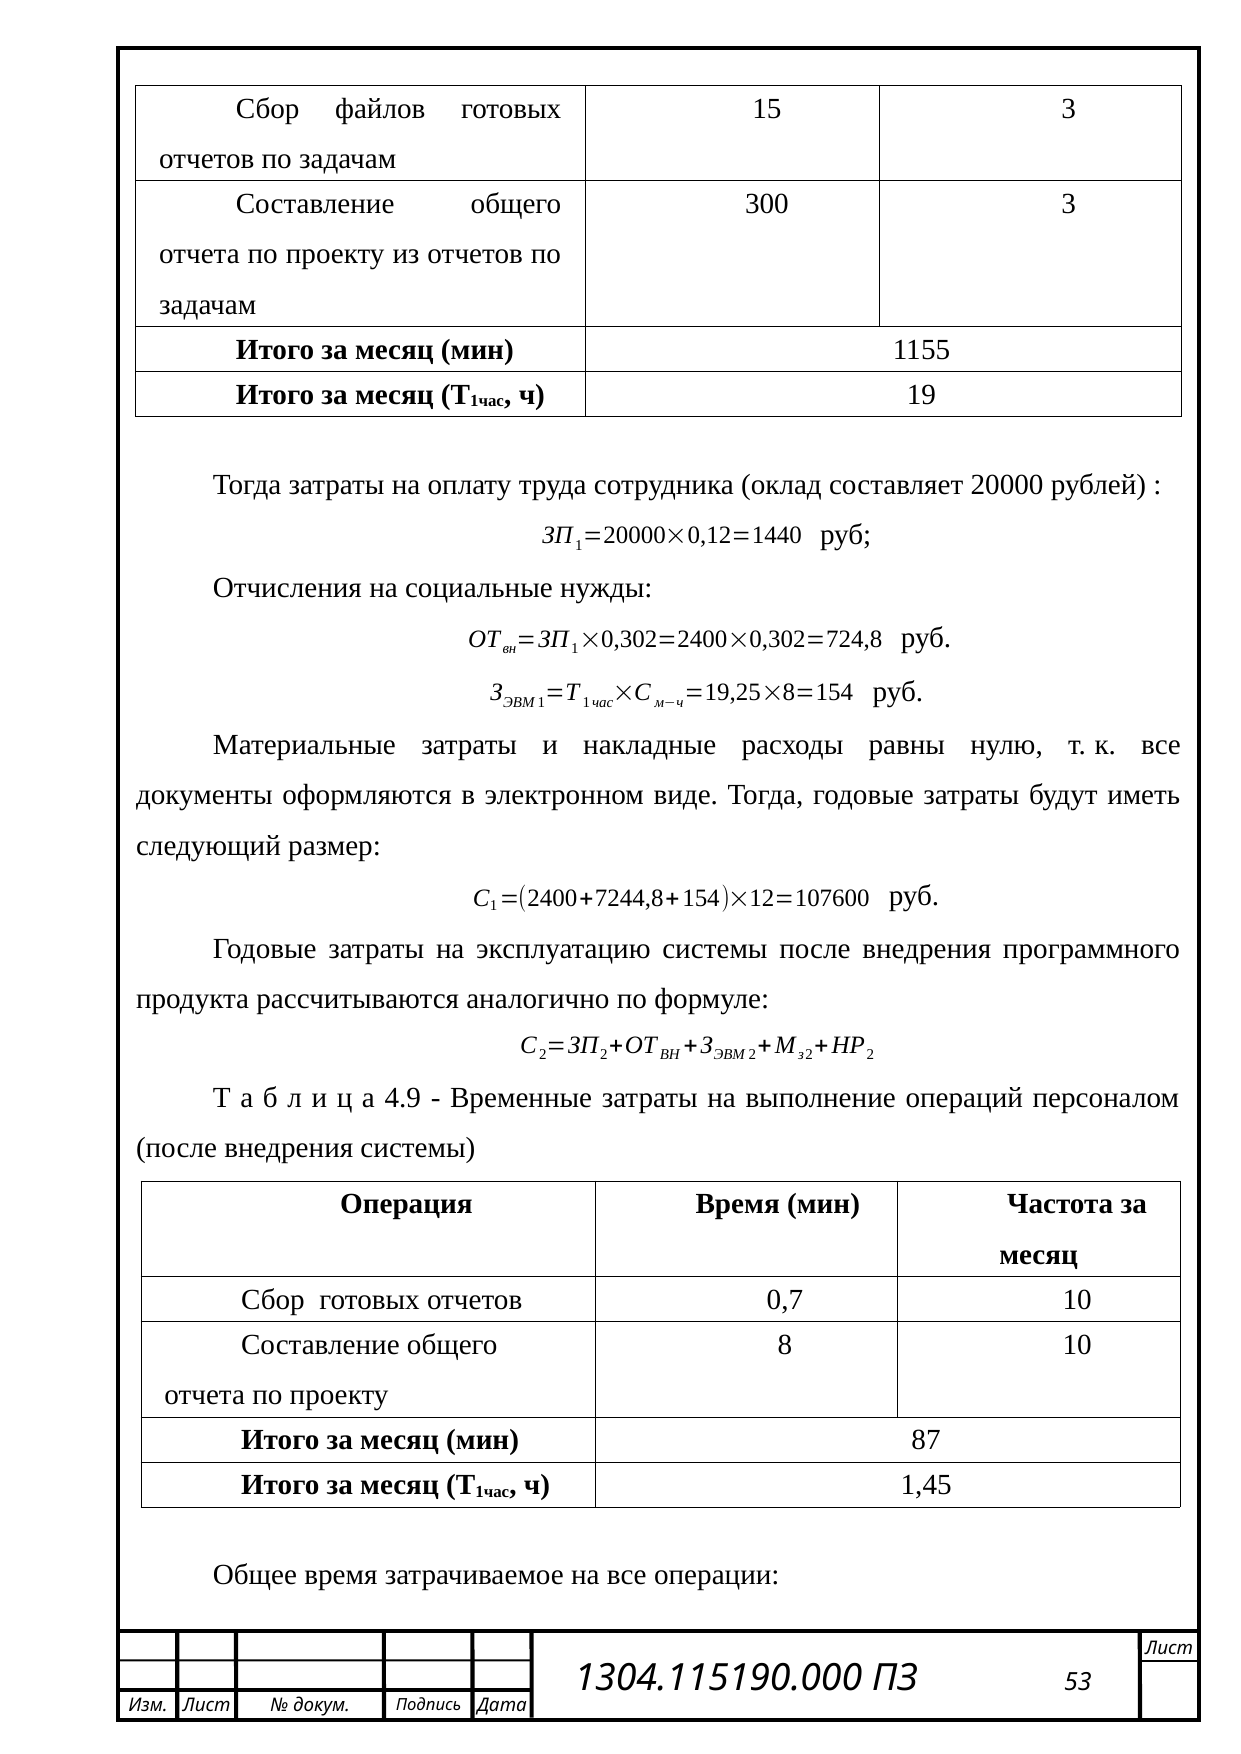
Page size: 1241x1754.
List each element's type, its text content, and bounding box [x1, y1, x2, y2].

table_cell Сбор готовых отчетов [142, 1277, 595, 1321]
table_cell Итого за месяц (мин) [142, 1418, 595, 1462]
table_cell 19 [586, 372, 1181, 416]
table_header Частота за месяц [898, 1182, 1180, 1276]
text Т а б л и ц а 4.9 - Временные затраты на выполнение операций персоналом (после внедрения системы) [136, 1080, 1181, 1164]
table_cell Итого за месяц (Т1час, ч) [136, 372, 585, 416]
table_cell 300 [586, 181, 879, 326]
table_cell Составление общего отчета по проекту [142, 1322, 595, 1417]
table_cell 3 [880, 181, 1181, 326]
table_cell Итого за месяц (Т1час, ч) [142, 1463, 595, 1507]
text Материальные затраты и накладные расходы равны нулю, т. к. все документы оформляются в электронном виде. Тогда, годовые затраты будут иметь следующий размер: [136, 727, 1181, 861]
table_cell Составление общего отчета по проекту из отчетов по задачам [136, 181, 585, 326]
table_cell 87 [596, 1418, 1180, 1462]
text руб; [136, 517, 1181, 553]
text руб. [136, 621, 1181, 657]
table_cell 10 [898, 1322, 1180, 1417]
table_header Операция [142, 1182, 595, 1276]
table_cell 3 [880, 86, 1181, 180]
table_cell 15 [586, 86, 879, 180]
table_cell 10 [898, 1277, 1180, 1321]
text Отчисления на социальные нужды: [136, 570, 1181, 604]
text руб. [136, 878, 1181, 914]
text руб. [136, 674, 1181, 710]
table_cell 8 [596, 1322, 897, 1417]
text Годовые затраты на эксплуатацию системы после внедрения программного продукта рассчитываются аналогично по формуле: [136, 931, 1181, 1015]
table_cell 1,45 [596, 1463, 1180, 1507]
table_cell Сбор файлов готовых отчетов по задачам [136, 86, 585, 180]
text Тогда затраты на оплату труда сотрудника (оклад составляет 20000 рублей) : [136, 467, 1181, 500]
table_cell Итого за месяц (мин) [136, 327, 585, 371]
table_header Время (мин) [596, 1182, 897, 1276]
table_cell 0,7 [596, 1277, 897, 1321]
text Общее время затрачиваемое на все операции: [136, 1557, 1181, 1591]
table_cell 1155 [586, 327, 1181, 371]
